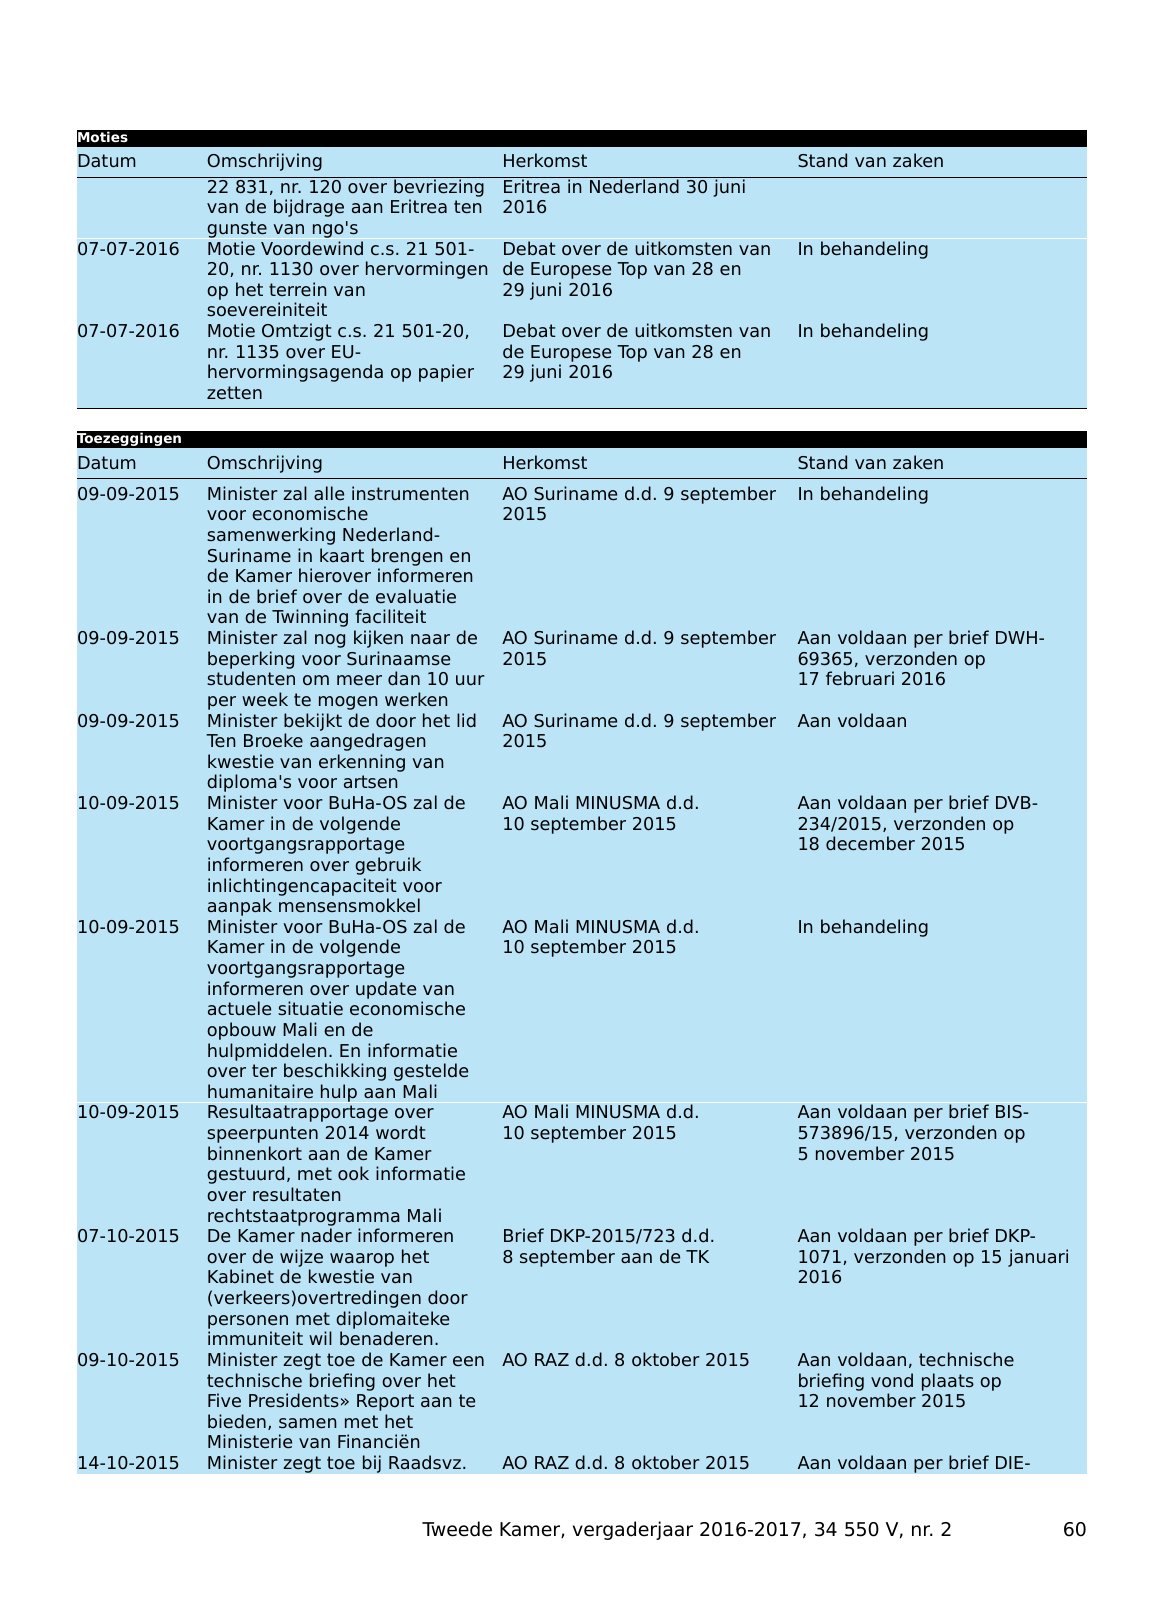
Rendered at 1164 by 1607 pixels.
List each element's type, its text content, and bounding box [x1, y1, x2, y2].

table_cell Herkomst [496, 448, 791, 478]
table_cell In behandeling [791, 479, 1087, 628]
table_cell Aan voldaan, technische briefing vond plaats op 12 november 2015 [791, 1350, 1087, 1453]
table_cell Aan voldaan per brief DWH-69365, verzonden op 17 februari 2016 [791, 628, 1087, 711]
table_cell Debat over de uitkomsten van de Europese Top van 28 en 29 juni 2016 [496, 321, 791, 408]
table_cell 22 831, nr. 120 over bevriezing van de bijdrage aan Eritrea ten gunste van ngo's [201, 178, 496, 238]
table_header Moties [77, 130, 1087, 146]
table_cell Minister zegt toe bij Raadsvz. [201, 1453, 496, 1474]
table_cell Aan voldaan per brief DKP-1071, verzonden op 15 januari 2016 [791, 1226, 1087, 1350]
table_cell AO Mali MINUSMA d.d. 10 september 2015 [496, 917, 791, 1102]
table_cell AO Suriname d.d. 9 september 2015 [496, 711, 791, 793]
table_cell AO Mali MINUSMA d.d. 10 september 2015 [496, 1103, 791, 1226]
table_cell Omschrijving [201, 147, 496, 177]
table_cell [77, 178, 201, 238]
table_cell 09-09-2015 [77, 711, 201, 793]
table_cell Datum [77, 147, 201, 177]
table_cell Resultaatrapportage over speerpunten 2014 wordt binnenkort aan de Kamer gestuurd, met ook informatie over resultaten rechtstaatprogramma Mali [201, 1103, 496, 1226]
table_cell Aan voldaan per brief DIE- [791, 1453, 1087, 1474]
table_cell Minister zal nog kijken naar de beperking voor Surinaamse studenten om meer dan 10 uur per week te mogen werken [201, 628, 496, 711]
table_cell Aan voldaan per brief BIS-573896/15, verzonden op 5 november 2015 [791, 1103, 1087, 1226]
table_cell Motie Omtzigt c.s. 21 501-20, nr. 1135 over EU-hervormingsagenda op papier zetten [201, 321, 496, 408]
table_cell In behandeling [791, 321, 1087, 408]
table_cell 10-09-2015 [77, 1103, 201, 1226]
table_cell Minister zal alle instrumenten voor economische samenwerking Nederland-Suriname in kaart brengen en de Kamer hierover informeren in de brief over de evaluatie van de Twinning faciliteit [201, 479, 496, 628]
table_cell 09-09-2015 [77, 628, 201, 711]
table_cell AO Mali MINUSMA d.d. 10 september 2015 [496, 793, 791, 917]
table_cell Omschrijving [201, 448, 496, 478]
table_cell Herkomst [496, 147, 791, 177]
table_cell 07-07-2016 [77, 239, 201, 321]
table_cell In behandeling [791, 917, 1087, 1102]
table_cell 07-10-2015 [77, 1226, 201, 1350]
table_cell Stand van zaken [791, 448, 1087, 478]
table_cell Aan voldaan [791, 711, 1087, 793]
table_cell AO Suriname d.d. 9 september 2015 [496, 479, 791, 628]
table_cell [791, 178, 1087, 238]
table_cell 14-10-2015 [77, 1453, 201, 1474]
table_cell 09-09-2015 [77, 479, 201, 628]
table_cell Minister voor BuHa-OS zal de Kamer in de volgende voortgangsrapportage informeren over gebruik inlichtingencapaciteit voor aanpak mensensmokkel [201, 793, 496, 917]
table_cell 07-07-2016 [77, 321, 201, 408]
table_cell Minister zegt toe de Kamer een technische briefing over het Five Presidents» Report aan te bieden, samen met het Ministerie van Financiën [201, 1350, 496, 1453]
table_cell De Kamer nader informeren over de wijze waarop het Kabinet de kwestie van (verkeers)overtredingen door personen met diplomaiteke immuniteit wil benaderen. [201, 1226, 496, 1350]
table_cell 10-09-2015 [77, 793, 201, 917]
table_cell Minister bekijkt de door het lid Ten Broeke aangedragen kwestie van erkenning van diploma's voor artsen [201, 711, 496, 793]
table_cell AO RAZ d.d. 8 oktober 2015 [496, 1350, 791, 1453]
table_cell 09-10-2015 [77, 1350, 201, 1453]
table_cell Motie Voordewind c.s. 21 501-20, nr. 1130 over hervormingen op het terrein van soevereiniteit [201, 239, 496, 321]
table_cell Stand van zaken [791, 147, 1087, 177]
table_cell 10-09-2015 [77, 917, 201, 1102]
table_cell Datum [77, 448, 201, 478]
table_cell Minister voor BuHa-OS zal de Kamer in de volgende voortgangsrapportage informeren over update van actuele situatie economische opbouw Mali en de hulpmiddelen. En informatie over ter beschikking gestelde humanitaire hulp aan Mali [201, 917, 496, 1102]
table_cell Brief DKP-2015/723 d.d. 8 september aan de TK [496, 1226, 791, 1350]
table_header Toezeggingen [77, 431, 1087, 447]
table_cell AO RAZ d.d. 8 oktober 2015 [496, 1453, 791, 1474]
table_cell AO Suriname d.d. 9 september 2015 [496, 628, 791, 711]
table_cell Eritrea in Nederland 30 juni 2016 [496, 178, 791, 238]
table_cell Aan voldaan per brief DVB-234/2015, verzonden op 18 december 2015 [791, 793, 1087, 917]
table_cell Debat over de uitkomsten van de Europese Top van 28 en 29 juni 2016 [496, 239, 791, 321]
table_cell In behandeling [791, 239, 1087, 321]
